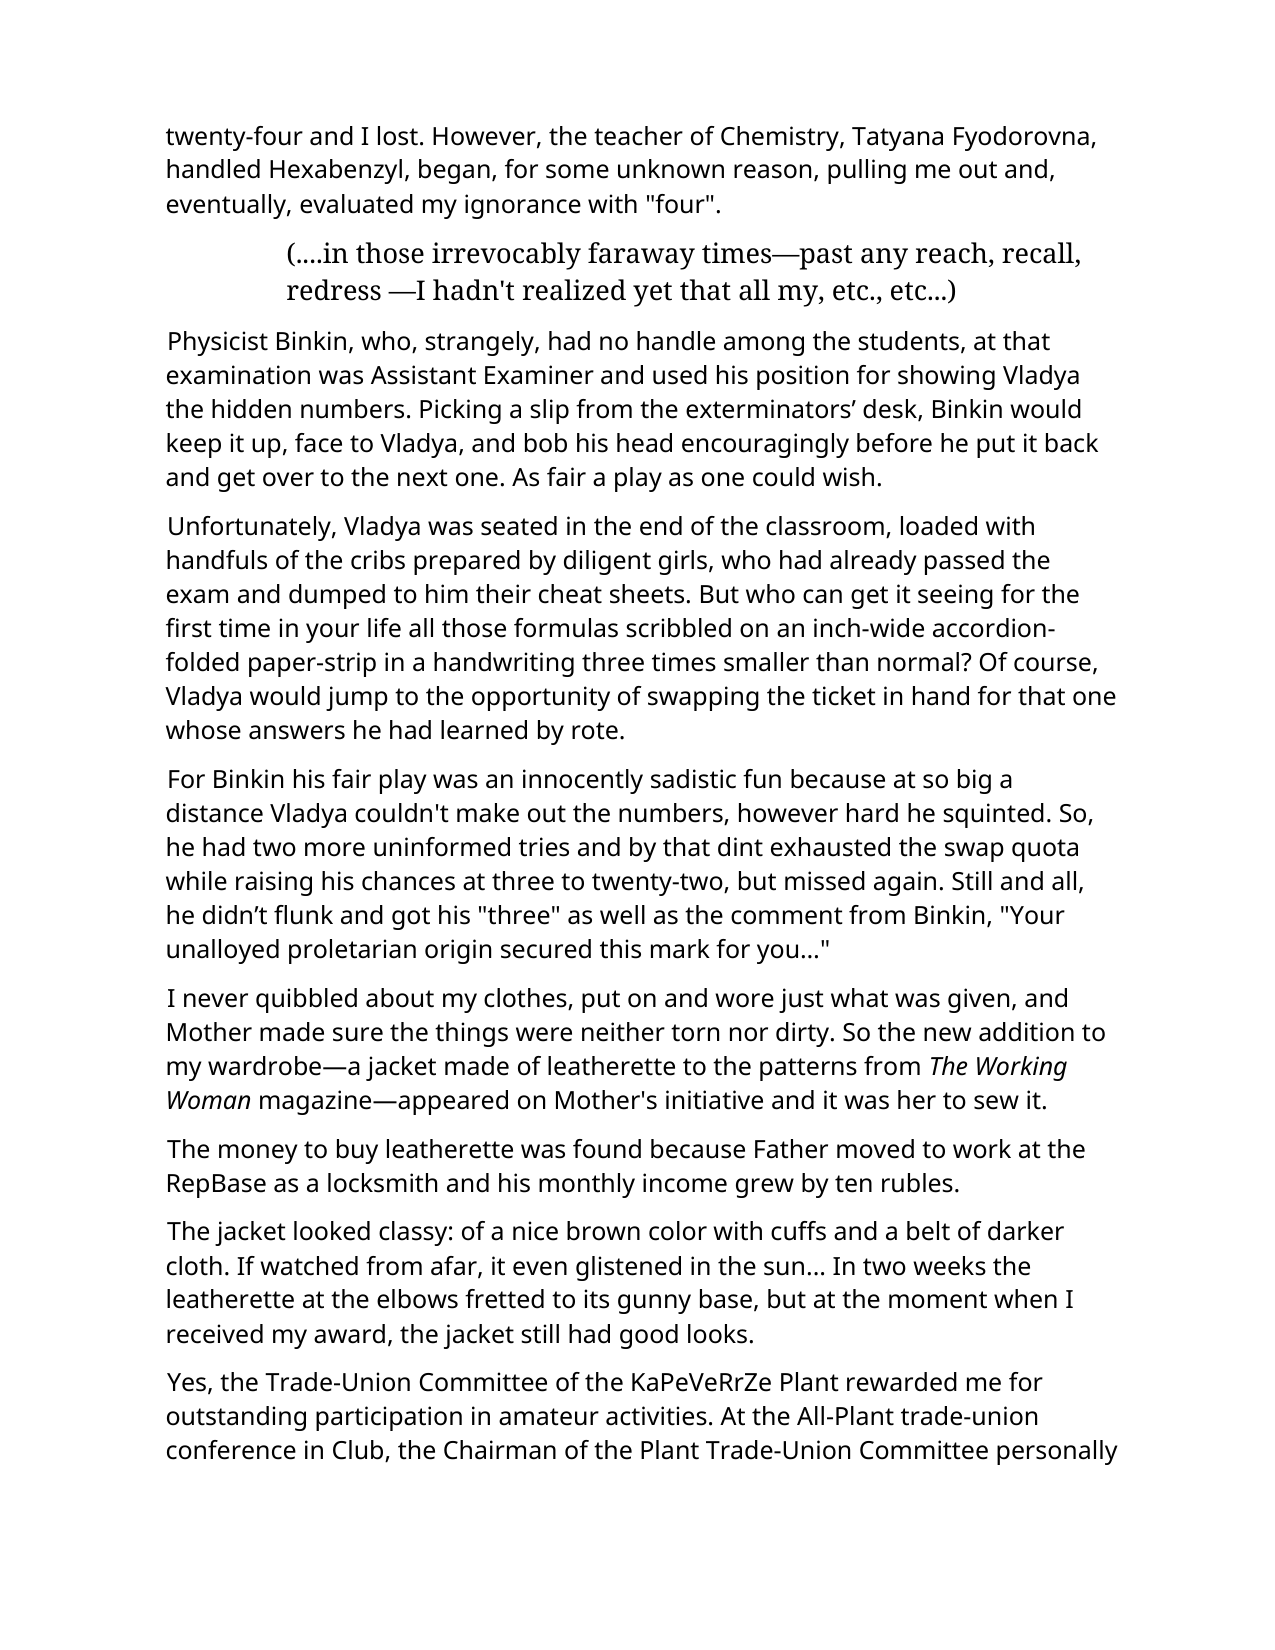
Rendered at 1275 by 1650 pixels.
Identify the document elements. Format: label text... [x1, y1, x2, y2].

text For Binkin his fair play was an innocently sadistic fun because at so big a distance Vladya couldn't make out the numbers, however hard he squinted. So, he had two more uninformed tries and by that dint exhausted the swap quota while raising his chances at three to twenty-two, but missed again. Still and all, he didn’t flunk and got his "three" as well as the comment from Binkin, "Your unalloyed proletarian origin secured this mark for you…" [165, 762, 1118, 966]
text I never quibbled about my clothes, put on and wore just what was given, and Mother made sure the things were neither torn nor dirty. So the new addition to my wardrobe—a jacket made of leatherette to the patterns from The Working Woman magazine—appeared on Mother's initiative and it was her to sew it. [165, 981, 1118, 1117]
text Physicist Binkin, who, strangely, had no handle among the students, at that examination was Assistant Examiner and used his position for showing Vladya the hidden numbers. Picking a slip from the exterminators’ desk, Binkin would keep it up, face to Vladya, and bob his head encouragingly before he put it back and get over to the next one. As fair a play as one could wish. [165, 324, 1118, 494]
text Unfortunately, Vladya was seated in the end of the classroom, loaded with handfuls of the cribs prepared by diligent girls, who had already passed the exam and dumped to him their cheat sheets. But who can get it seeing for the first time in your life all those formulas scribbled on an inch-wide accordion-folded paper-strip in a handwriting three times smaller than normal? Of course, Vladya would jump to the opportunity of swapping the ticket in hand for that one whose answers he had learned by rote. [165, 508, 1118, 747]
text Yes, the Trade-Union Committee of the KaPeVeRrZe Plant rewarded me for outstanding participation in amateur activities. At the All-Plant trade-union conference in Club, the Chairman of the Plant Trade-Union Committee personally [165, 1365, 1118, 1467]
text twenty-four and I lost. However, the teacher of Chemistry, Tatyana Fyodorovna, handled Hexabenzyl, began, for some unknown reason, pulling me out and, eventually, evaluated my ignorance with "four". [165, 118, 1118, 220]
text The jacket looked classy: of a nice brown color with cuffs and a belt of darker cloth. If watched from afar, it even glistened in the sun... In two weeks the leatherette at the elbows fretted to its gunny base, but at the moment when I received my award, the jacket still had good looks. [165, 1214, 1118, 1350]
text The money to buy leatherette was found because Father moved to work at the RepBase as a locksmith and his monthly income grew by ten rubles. [165, 1131, 1118, 1199]
list (....in those irrevocably faraway times—past any reach, recall, redress —I hadn't realized yet that all my, etc., etc...) [286, 235, 1118, 309]
